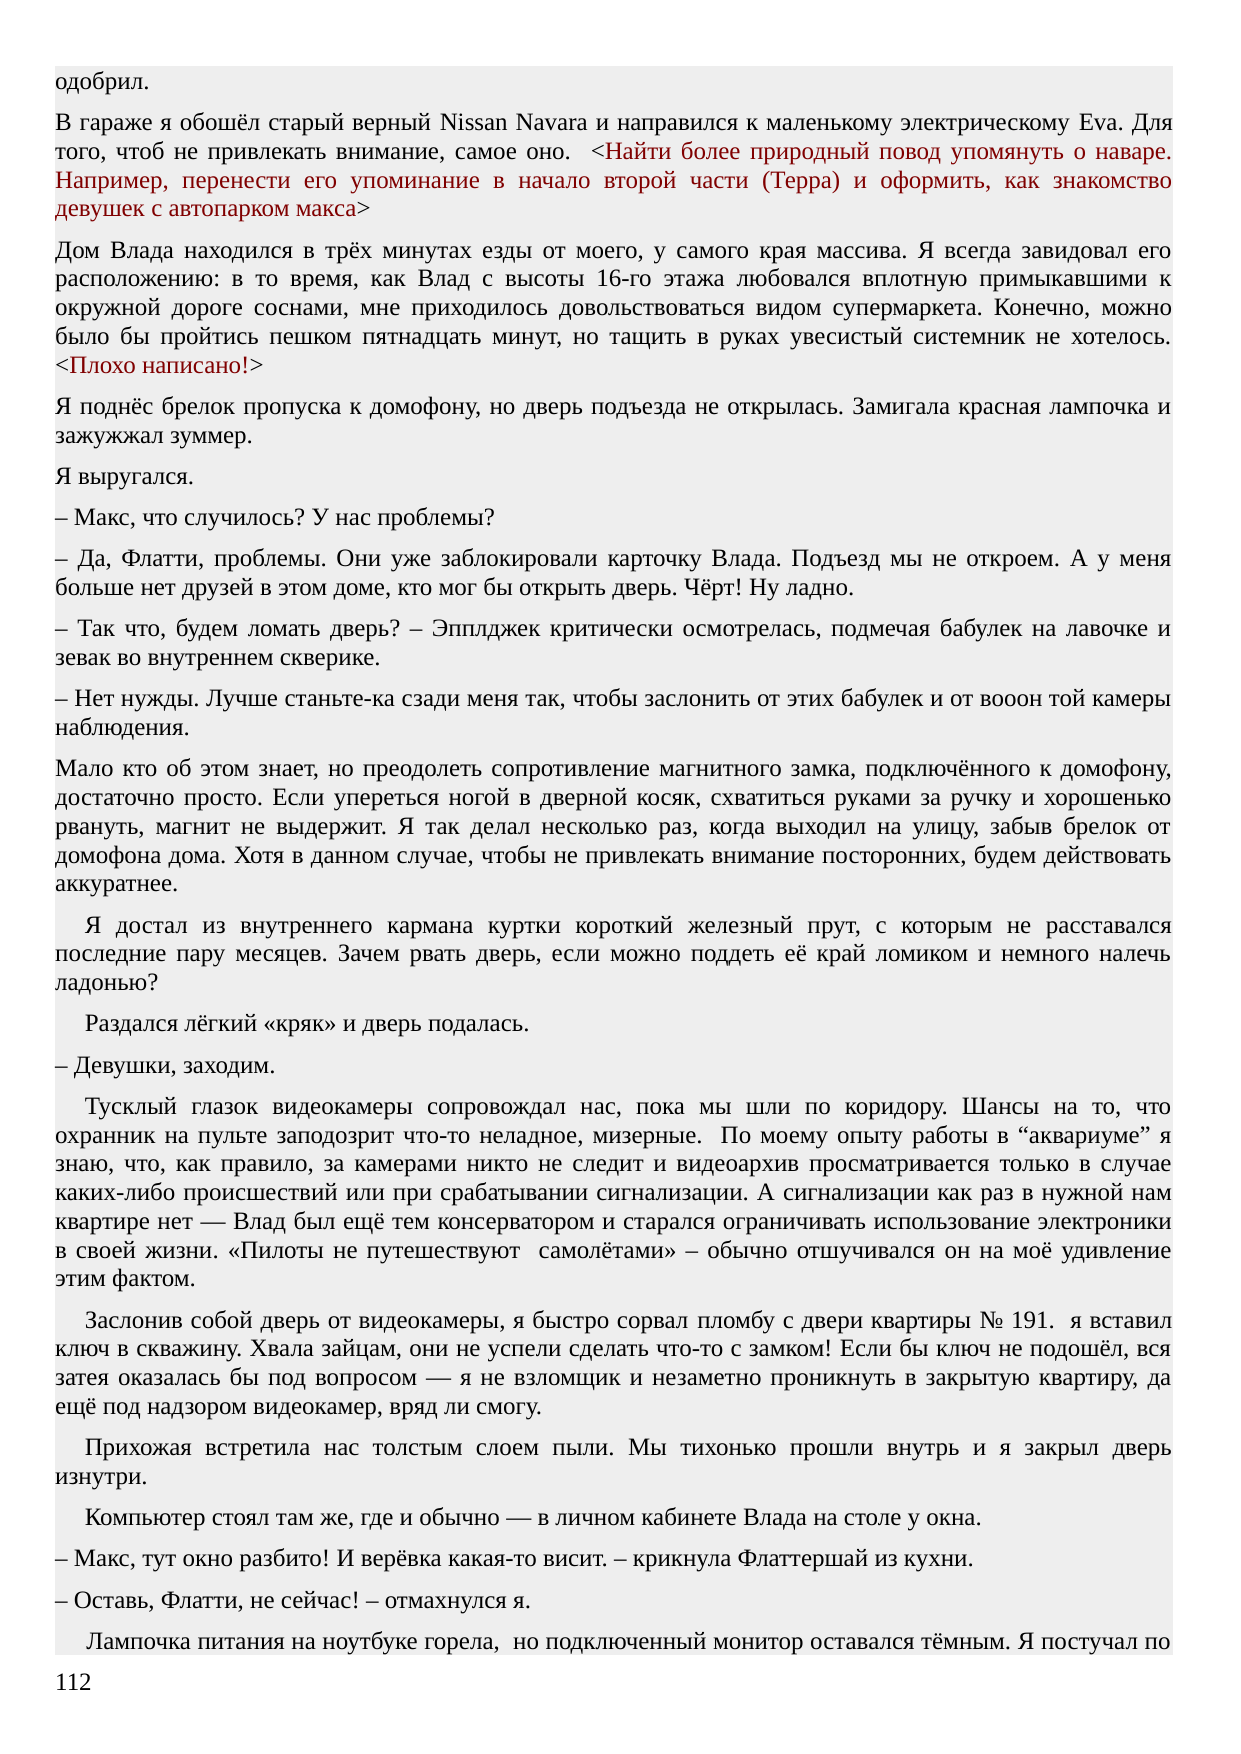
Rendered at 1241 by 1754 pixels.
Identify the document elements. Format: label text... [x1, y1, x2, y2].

text Компьютер стоял там же, где и обычно — в личном кабинете Влада на столе у окна. [55, 1502, 1173, 1531]
text Я достал из внутреннего кармана куртки короткий железный прут, с которым не расставался последние пару месяцев. Зачем рвать дверь, если можно поддеть её край ломиком и немного налечь ладонью? [55, 910, 1173, 996]
text Прихожая встретила нас толстым слоем пыли. Мы тихонько прошли внутрь и я закрыл дверь изнутри. [55, 1432, 1173, 1490]
text – Макс, что случилось? У нас проблемы? [55, 502, 1173, 531]
text – Нет нужды. Лучше станьте-ка сзади меня так, чтобы заслонить от этих бабулек и от вооон той камеры наблюдения. [55, 683, 1173, 741]
text Лампочка питания на ноутбуке горела, но подключенный монитор оставался тёмным. Я постучал по [55, 1626, 1173, 1655]
text В гараже я обошёл старый верный Nissan Navara и направился к маленькому электрическому Eva. Для того, чтоб не привлекать внимание, самое оно. <Найти более природный повод упомянуть о наваре. Например, перенести его упоминание в начало второй части (Терра) и оформить, как знакомство девушек с автопарком макса> [55, 107, 1173, 222]
list Мало кто об этом знает, но преодолеть сопротивление магнитного замка, подключённого к домофону, достаточно просто. Если упереться ногой в дверной косяк, схватиться руками за ручку и хорошенько рвануть, магнит не выдержит. Я так делал несколько раз, когда выходил на улицу, забыв брелок от домофона дома. Хотя в данном случае, чтобы не привлекать внимание посторонних, будем действовать аккуратнее. [55, 753, 1173, 897]
text – Макс, тут окно разбито! И верёвка какая-то висит. – крикнула Флаттершай из кухни. [55, 1543, 1173, 1572]
text Раздался лёгкий «кряк» и дверь подалась. [55, 1008, 1173, 1037]
text – Так что, будем ломать дверь? – Эпплджек критически осмотрелась, подмечая бабулек на лавочке и зевак во внутреннем скверике. [55, 613, 1173, 671]
text Я поднёс брелок пропуска к домофону, но дверь подъезда не открылась. Замигала красная лампочка и зажужжал зуммер. [55, 391, 1173, 448]
text Тусклый глазок видеокамеры сопровождал нас, пока мы шли по коридору. Шансы на то, что охранник на пульте заподозрит что-то неладное, мизерные. По моему опыту работы в “аквариуме” я знаю, что, как правило, за камерами никто не следит и видеоархив просматривается только в случае каких-либо происшествий или при срабатывании сигнализации. А сигнализации как раз в нужной нам квартире нет — Влад был ещё тем консерватором и старался ограничивать использование электроники в своей жизни. «Пилоты не путешествуют самолётами» – обычно отшучивался он на моё удивление этим фактом. [55, 1091, 1173, 1292]
text Дом Влада находился в трёх минутах езды от моего, у самого края массива. Я всегда завидовал его расположению: в то время, как Влад с высоты 16-го этажа любовался вплотную примыкавшими к окружной дороге соснами, мне приходилось довольствоваться видом супермаркета. Конечно, можно было бы пройтись пешком пятнадцать минут, но тащить в руках увесистый системник не хотелось. <Плохо написано!> [55, 235, 1173, 378]
text – Да, Флатти, проблемы. Они уже заблокировали карточку Влада. Подъезд мы не откроем. А у меня больше нет друзей в этом доме, кто мог бы открыть дверь. Чёрт! Ну ладно. [55, 543, 1173, 601]
text одобрил. [55, 66, 1173, 95]
text Я выругался. [55, 461, 1173, 490]
text – Оставь, Флатти, не сейчас! – отмахнулся я. [55, 1585, 1173, 1613]
text – Девушки, заходим. [55, 1050, 1173, 1078]
text Заслонив собой дверь от видеокамеры, я быстро сорвал пломбу с двери квартиры № 191. я вставил ключ в скважину. Хвала зайцам, они не успели сделать что-то с замком! Если бы ключ не подошёл, вся затея оказалась бы под вопросом — я не взломщик и незаметно проникнуть в закрытую квартиру, да ещё под надзором видеокамер, вряд ли смогу. [55, 1305, 1173, 1420]
